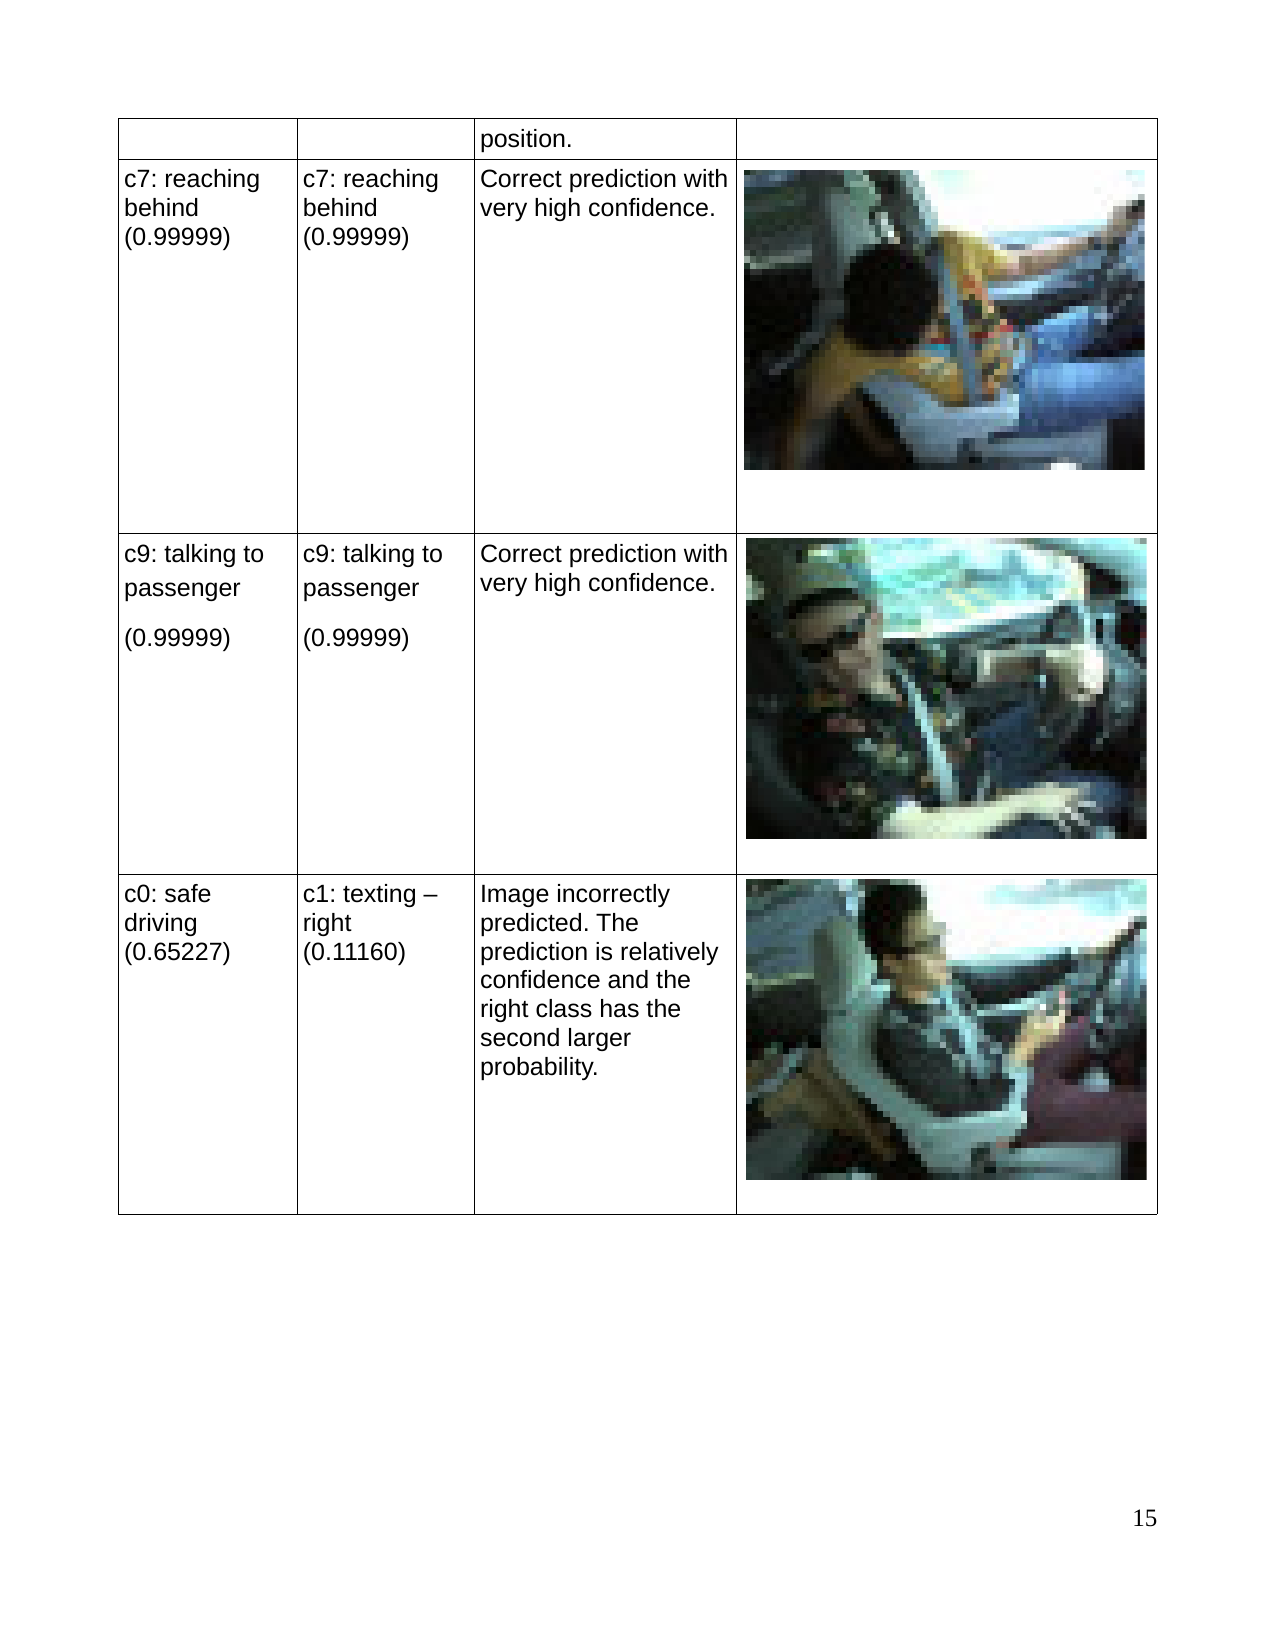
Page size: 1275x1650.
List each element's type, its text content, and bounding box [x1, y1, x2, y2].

table_cell [737, 534, 1157, 873]
table_cell c9: talking to passenger (0.99999) [298, 534, 474, 873]
picture [744, 170, 1145, 470]
table_cell position. [475, 119, 736, 158]
table_cell c7: reaching behind (0.99999) [298, 160, 474, 533]
table_cell c1: texting – right (0.11160) [298, 875, 474, 1214]
table_cell [298, 119, 474, 158]
table_cell c9: talking to passenger (0.99999) [119, 534, 297, 873]
table_cell [737, 119, 1157, 158]
picture [746, 538, 1147, 839]
table_cell Correct prediction with very high confidence. [475, 160, 736, 533]
table_cell [119, 119, 297, 158]
table_cell Correct prediction with very high confidence. [475, 534, 736, 873]
table_cell c7: reaching behind (0.99999) [119, 160, 297, 533]
picture [746, 879, 1147, 1180]
table_cell c0: safe driving (0.65227) [119, 875, 297, 1214]
table_cell [737, 160, 1157, 533]
table_cell [737, 875, 1157, 1214]
table_cell Image incorrectly predicted. The prediction is relatively confidence and the right class has the second larger probability. [475, 875, 736, 1214]
